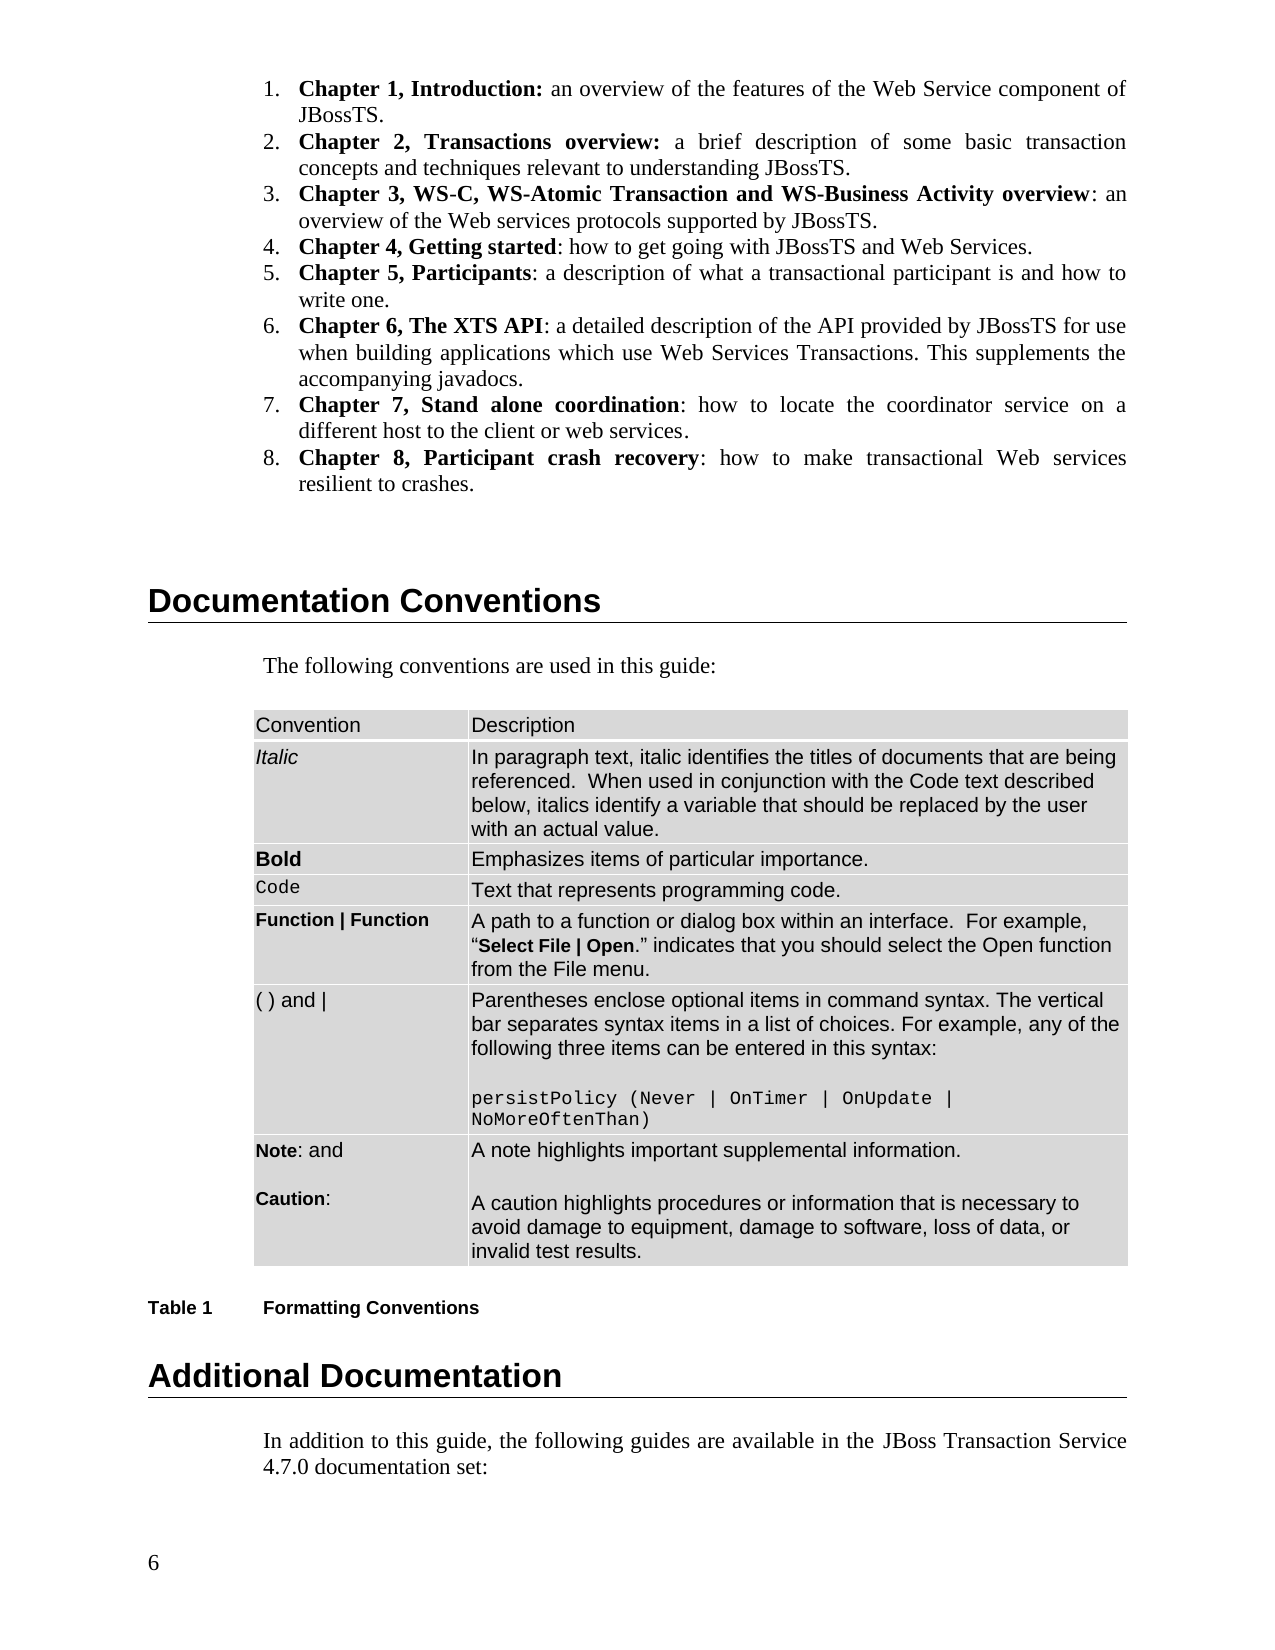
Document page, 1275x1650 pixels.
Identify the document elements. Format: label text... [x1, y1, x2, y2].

list Chapter 3, WS-C, WS-Atomic Transaction and WS-Business Activity overview: an overview of the Web services protocols supported by JBossTS. [263, 180, 1127, 233]
table_cell In paragraph text, italic identifies the titles of documents that are being referenced. When used in conjunction with the Code text described below, italics identify a variable that should be replaced by the user with an actual value. [469, 742, 1128, 843]
table_header Description [469, 710, 1128, 739]
table_cell Function | Function [254, 906, 468, 984]
list Chapter 1, Introduction: an overview of the features of the Web Service component of JBossTS. [263, 75, 1127, 128]
text Table 1 Formatting Conventions [148, 1297, 1127, 1319]
list Chapter 2, Transactions overview: a brief description of some basic transaction concepts and techniques relevant to understanding JBossTS. [263, 128, 1127, 180]
text The following conventions are used in this guide: [263, 652, 1127, 678]
table_cell Italic [254, 742, 468, 843]
table_cell ( ) and | [254, 985, 468, 1134]
list Chapter 7, Stand alone coordination: how to locate the coordinator service on a different host to the client or web services. [263, 391, 1127, 444]
table_cell Emphasizes items of particular importance. [469, 844, 1128, 874]
list Chapter 5, Participants: a description of what a transactional participant is and how to write one. [263, 259, 1127, 312]
text In addition to this guide, the following guides are available in the JBoss Transaction Service 4.6.0 documentation set: [263, 1427, 1127, 1480]
table_cell A path to a function or dialog box within an interface. For example, “Select File | Open.” indicates that you should select the Open function from the File menu. [469, 906, 1128, 984]
table_header Convention [254, 710, 468, 739]
subtitle Documentation Conventions [148, 581, 1127, 622]
list Chapter 4, Getting started: how to get going with JBossTS and Web Services. [263, 233, 1127, 259]
table_cell Text that represents programming code. [469, 875, 1128, 905]
table_cell Parentheses enclose optional items in command syntax. The vertical bar separates syntax items in a list of choices. For example, any of the following three items can be entered in this syntax: persistPolicy (Never | OnTimer | OnUpdate | NoMoreOftenThan) [469, 985, 1128, 1134]
list Chapter 6, The XTS API: a detailed description of the API provided by JBossTS for use when building applications which use Web Services Transactions. This supplements the accompanying javadocs. [263, 312, 1127, 391]
table_cell A note highlights important supplemental information. A caution highlights procedures or information that is necessary to avoid damage to equipment, damage to software, loss of data, or invalid test results. [469, 1135, 1128, 1266]
table_cell Bold [254, 844, 468, 874]
list Chapter 8, Participant crash recovery: how to make transactional Web services resilient to crashes. [263, 444, 1127, 497]
table_cell Note: and Caution: [254, 1135, 468, 1266]
table_cell Code [254, 875, 468, 905]
subtitle Additional Documentation [148, 1356, 1127, 1397]
